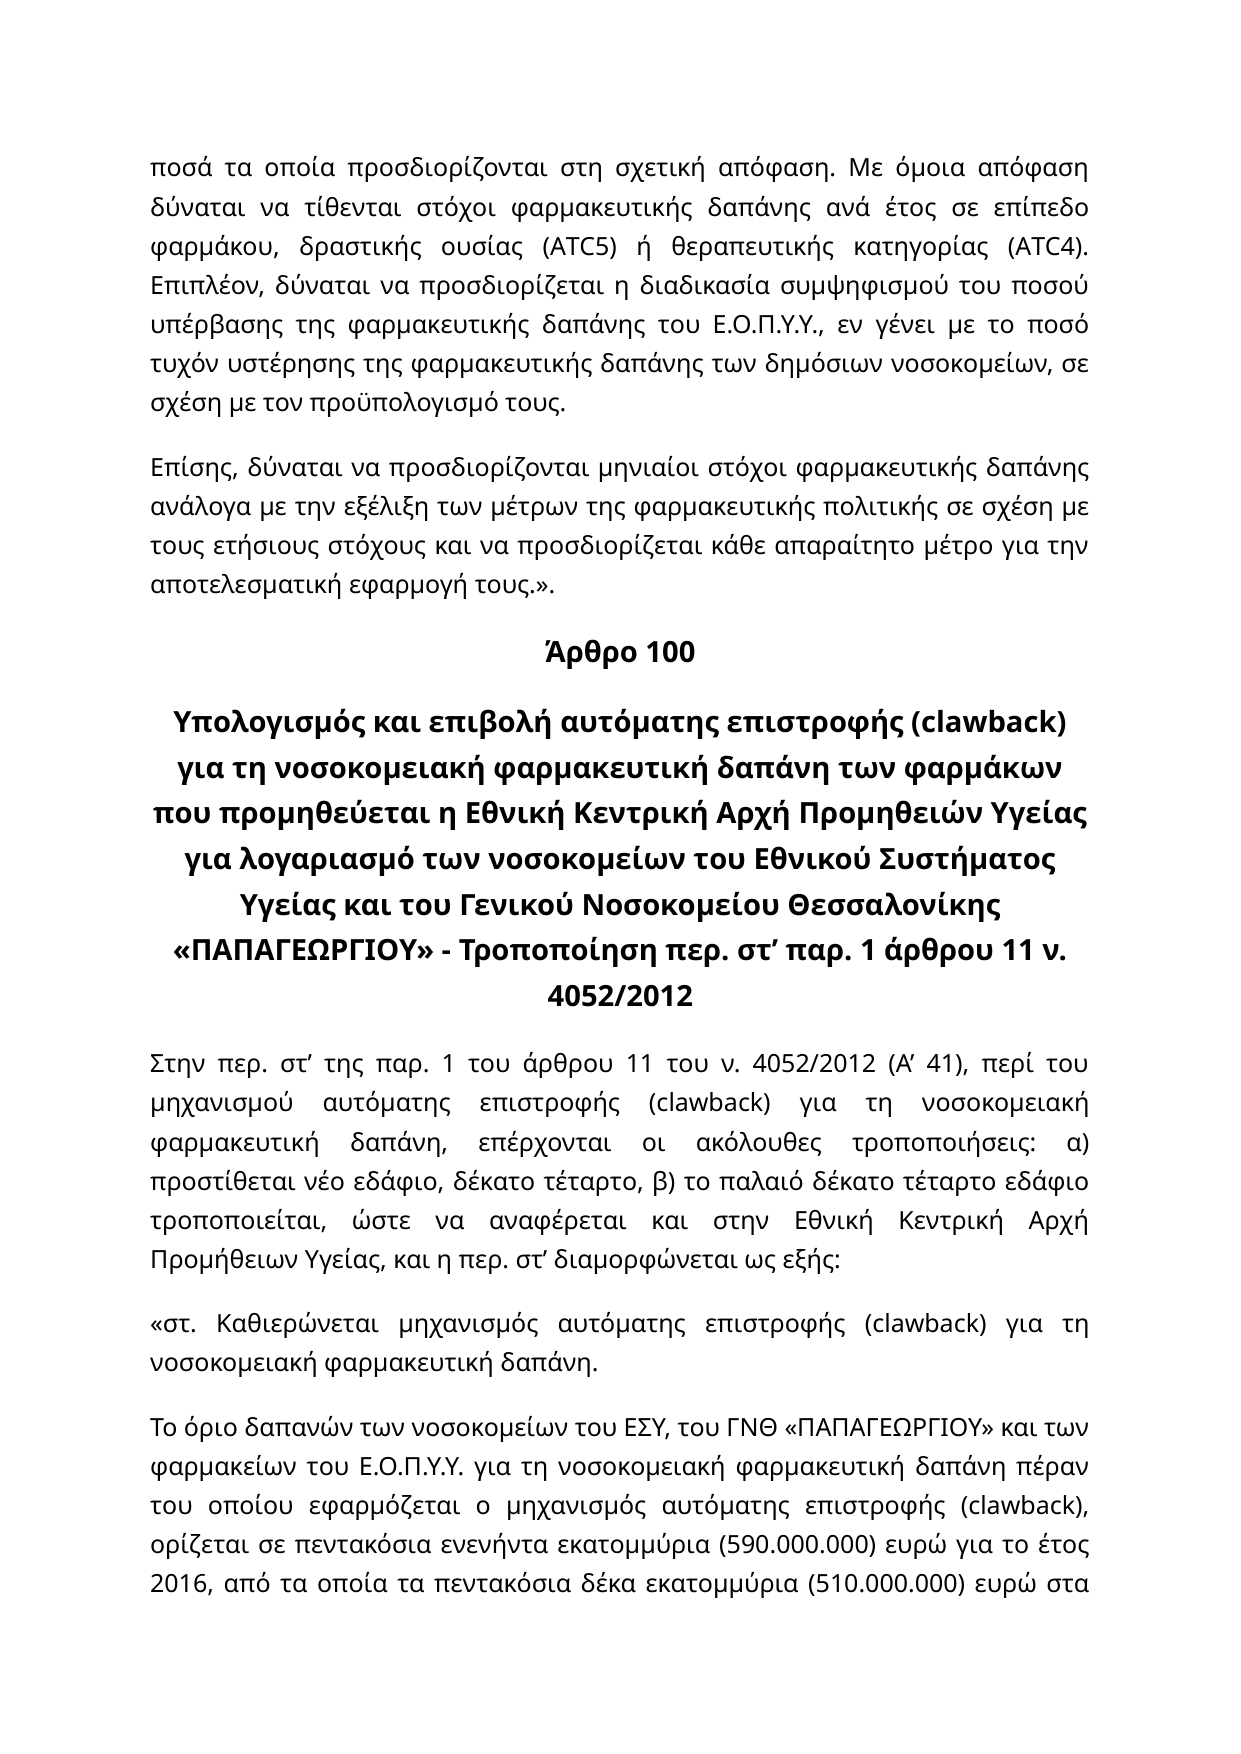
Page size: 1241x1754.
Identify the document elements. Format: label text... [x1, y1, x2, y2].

text Το όριο δαπανών των νοσοκομείων του ΕΣΥ, του ΓΝΘ «ΠΑΠΑΓΕΩΡΓΙΟΥ» και των φαρμακείων του Ε.Ο.Π.Υ.Υ. για τη νοσοκομειακή φαρμακευτική δαπάνη πέραν του οποίου εφαρμόζεται ο μηχανισμός αυτόματης επιστροφής (clawback), ορίζεται σε πεντακόσια ενενήντα εκατομμύρια (590.000.000) ευρώ για το έτος 2016, από τα οποία τα πεντακόσια δέκα εκατομμύρια (510.000.000) ευρώ στα [150, 1409, 1090, 1600]
text «στ. Καθιερώνεται μηχανισμός αυτόματης επιστροφής (clawback) για τη νοσοκομειακή φαρμακευτική δαπάνη. [150, 1306, 1090, 1379]
text Στην περ. στ’ της παρ. 1 του άρθρου 11 του ν. 4052/2012 (Α’ 41), περί του μηχανισμού αυτόματης επιστροφής (clawback) για τη νοσοκομειακή φαρμακευτική δαπάνη, επέρχονται οι ακόλουθες τροποποιήσεις: α) προστίθεται νέο εδάφιο, δέκατο τέταρτο, β) το παλαιό δέκατο τέταρτο εδάφιο τροποποιείται, ώστε να αναφέρεται και στην Εθνική Κεντρική Αρχή Προμήθειων Υγείας, και η περ. στ’ διαμορφώνεται ως εξής: [150, 1046, 1090, 1276]
subtitle Άρθρο 100 [150, 631, 1090, 671]
text Επίσης, δύναται να προσδιορίζονται μηνιαίοι στόχοι φαρμακευτικής δαπάνης ανάλογα με την εξέλιξη των μέτρων της φαρμακευτικής πολιτικής σε σχέση με τους ετήσιους στόχους και να προσδιορίζεται κάθε απαραίτητο μέτρο για την αποτελεσματική εφαρμογή τους.». [150, 449, 1090, 601]
subtitle Υπολογισμός και επιβολή αυτόματης επιστροφής (clawback) για τη νοσοκομειακή φαρμακευτική δαπάνη των φαρμάκων που προμηθεύεται η Εθνική Κεντρική Αρχή Προμηθειών Υγείας για λογαριασμό των νοσοκομείων του Εθνικού Συστήματος Υγείας και του Γενικού Νοσοκομείου Θεσσαλονίκης «ΠΑΠΑΓΕΩΡΓΙΟΥ» - Τροποποίηση περ. στ’ παρ. 1 άρθρου 11 ν. 4052/2012 [150, 701, 1090, 1015]
text ποσά τα οποία προσδιορίζονται στη σχετική απόφαση. Με όμοια απόφαση δύναται να τίθενται στόχοι φαρμακευτικής δαπάνης ανά έτος σε επίπεδο φαρμάκου, δραστικής ουσίας (ΑTC5) ή θεραπευτικής κατηγορίας (ΑTC4). Επιπλέον, δύναται να προσδιορίζεται η διαδικασία συμψηφισμού του ποσού υπέρβασης της φαρμακευτικής δαπάνης του Ε.Ο.Π.Υ.Υ., εν γένει με το ποσό τυχόν υστέρησης της φαρμακευτικής δαπάνης των δημόσιων νοσοκομείων, σε σχέση με τον προϋπολογισμό τους. [150, 150, 1090, 419]
